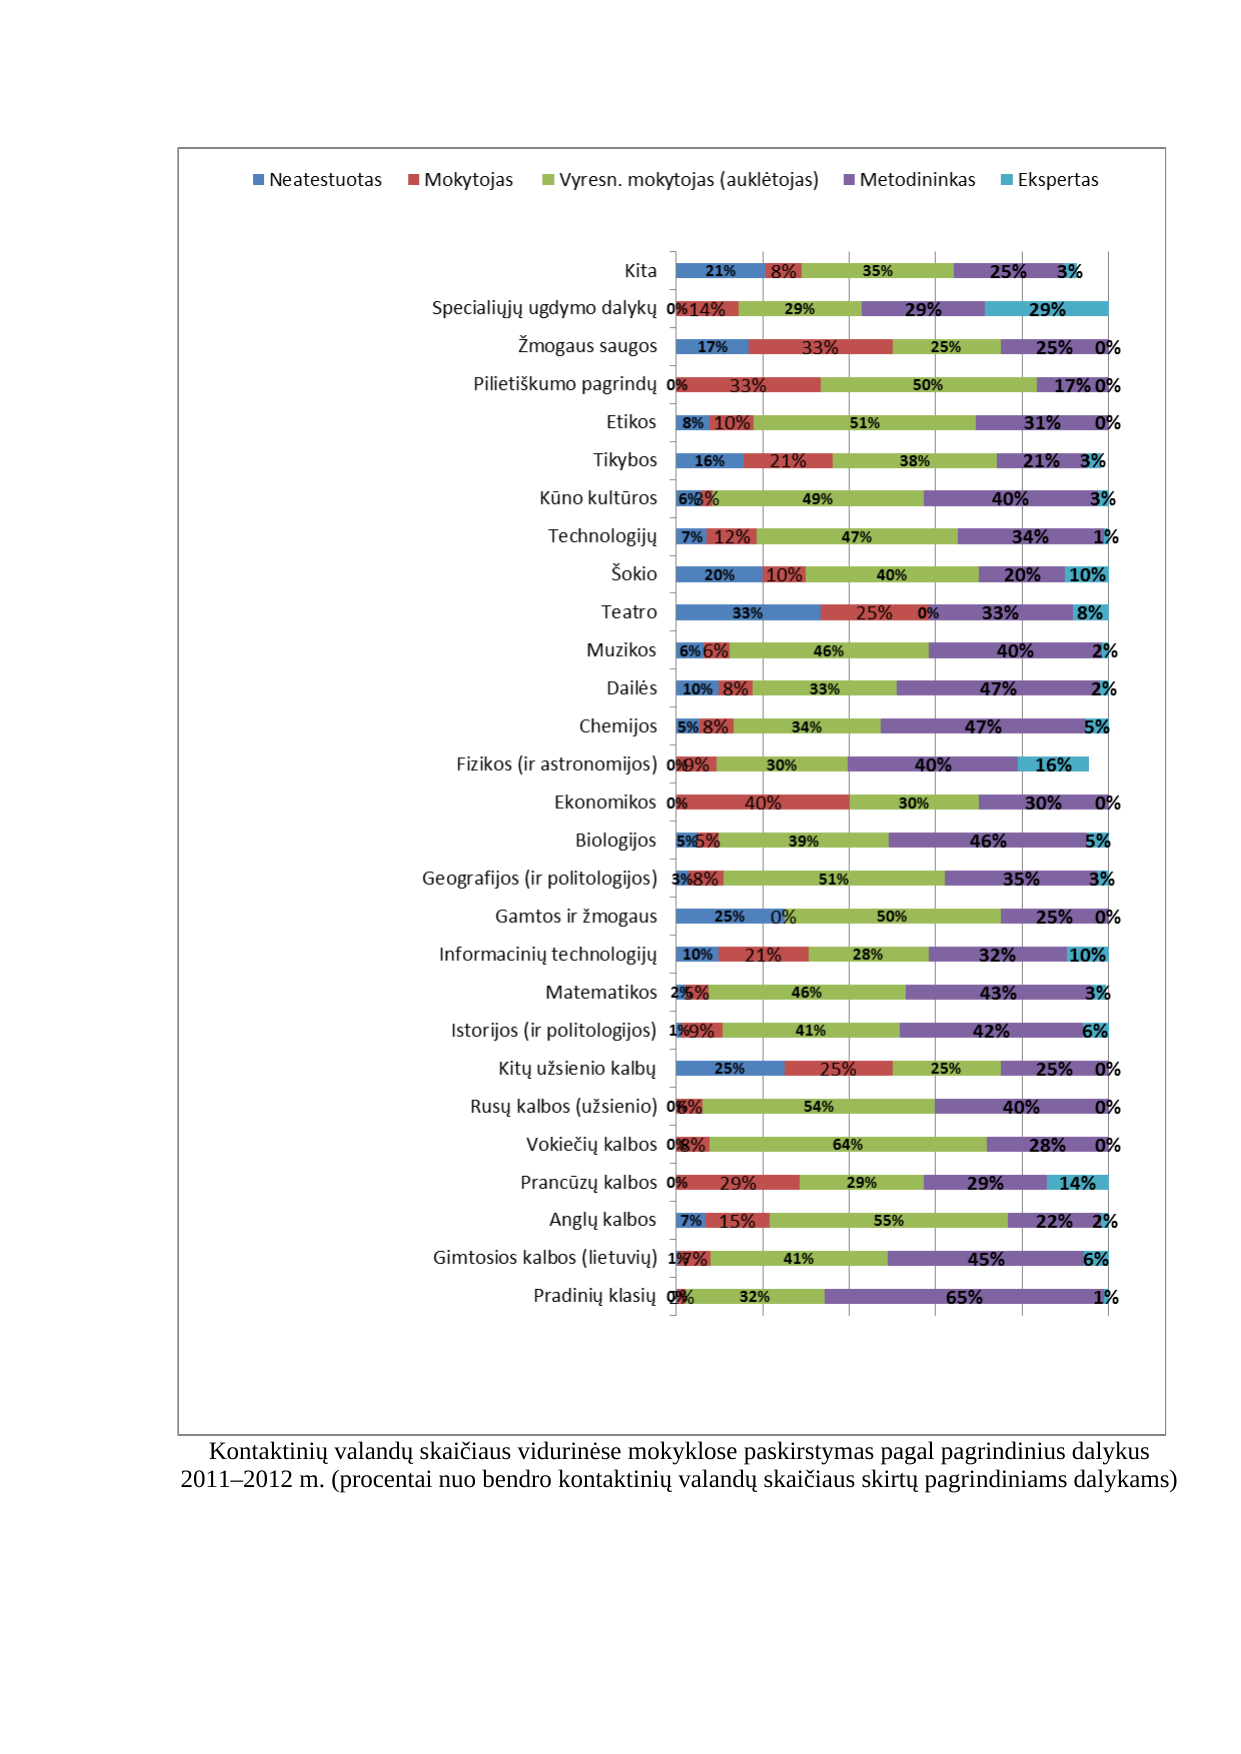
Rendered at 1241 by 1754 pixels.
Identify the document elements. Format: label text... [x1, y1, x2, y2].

text Kontaktinių valandų skaičiaus vidurinėse mokyklose paskirstymas pagal pagrindinius dalykus 2011–2012 m. (procentai nuo bendro kontaktinių valandų skaičiaus skirtų pagrindiniams dalykams) [177, 1436, 1181, 1493]
